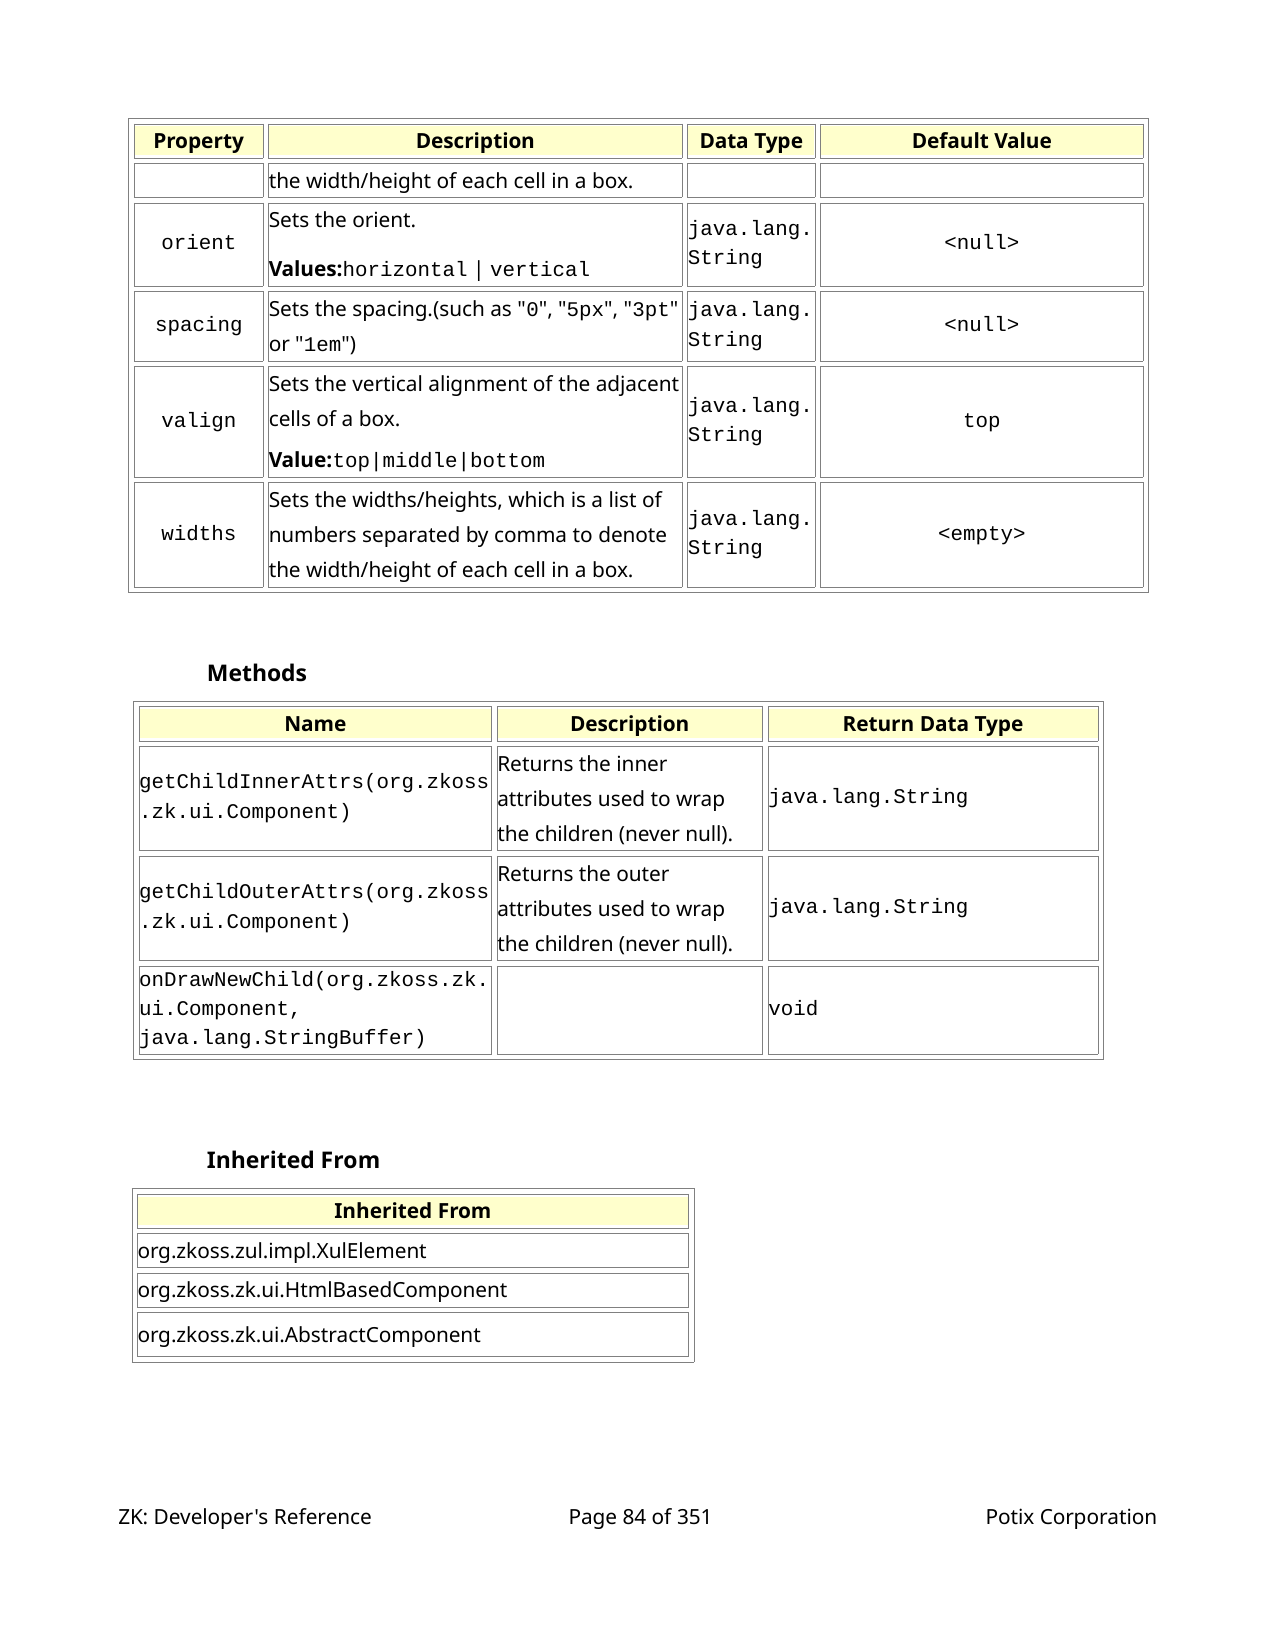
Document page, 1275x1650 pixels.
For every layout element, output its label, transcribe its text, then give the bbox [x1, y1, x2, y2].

table_cell java.lang.String [765, 741, 1101, 850]
table_header Property [131, 119, 266, 158]
table_cell org.zkoss.zk.ui.AbstractComponent [134, 1307, 691, 1356]
subtitle Methods [207, 657, 1157, 688]
table_cell widths [131, 477, 266, 587]
table_cell onDrawNewChild(org.zkoss.zk.ui.Component, java.lang.StringBuffer) [136, 960, 494, 1054]
table_header Description [266, 119, 685, 158]
table_cell Sets the widths/heights, which is a list of numbers separated by comma to denote the width/height of each cell in a box. [266, 477, 685, 587]
table_cell <empty> [818, 477, 1146, 587]
table_cell Returns the outer attributes used to wrap the children (never null). [494, 850, 765, 960]
table_cell org.zkoss.zul.impl.XulElement [134, 1228, 691, 1267]
table_cell [131, 158, 266, 197]
table_cell void [765, 960, 1101, 1054]
table_header Data Type [685, 119, 817, 158]
table_cell [818, 158, 1146, 197]
table_header Name [136, 702, 494, 741]
table_cell java.lang.String [685, 361, 817, 477]
table_cell valign [131, 361, 266, 477]
table_cell Sets the orient. Values:horizontal | vertical [266, 197, 685, 286]
table_header Inherited From [134, 1189, 691, 1228]
subtitle Inherited From [207, 1144, 1157, 1176]
table_cell java.lang.String [765, 850, 1101, 960]
table_cell org.zkoss.zk.ui.HtmlBasedComponent [134, 1267, 691, 1307]
table_cell java.lang.String [685, 197, 817, 286]
table_cell [494, 960, 765, 1054]
table_cell getChildInnerAttrs(org.zkoss.zk.ui.Component) [136, 741, 494, 850]
table_cell Sets the spacing.(such as "0", "5px", "3pt" or "1em") [266, 286, 685, 361]
table_cell <null> [818, 197, 1146, 286]
table_cell java.lang.String [685, 477, 817, 587]
table_cell the width/height of each cell in a box. [266, 158, 685, 197]
table_cell Returns the inner attributes used to wrap the children (never null). [494, 741, 765, 850]
table_cell <null> [818, 286, 1146, 361]
table_cell [685, 158, 817, 197]
table_cell getChildOuterAttrs(org.zkoss.zk.ui.Component) [136, 850, 494, 960]
table_header Default Value [818, 119, 1146, 158]
table_header Return Data Type [765, 702, 1101, 741]
table_cell top [818, 361, 1146, 477]
table_cell orient [131, 197, 266, 286]
table_cell [498, 967, 762, 1054]
table_cell java.lang.String [685, 286, 817, 361]
table_header Description [494, 702, 765, 741]
table_cell Sets the vertical alignment of the adjacent cells of a box. Value:top|middle|bottom [266, 361, 685, 477]
table_cell spacing [131, 286, 266, 361]
